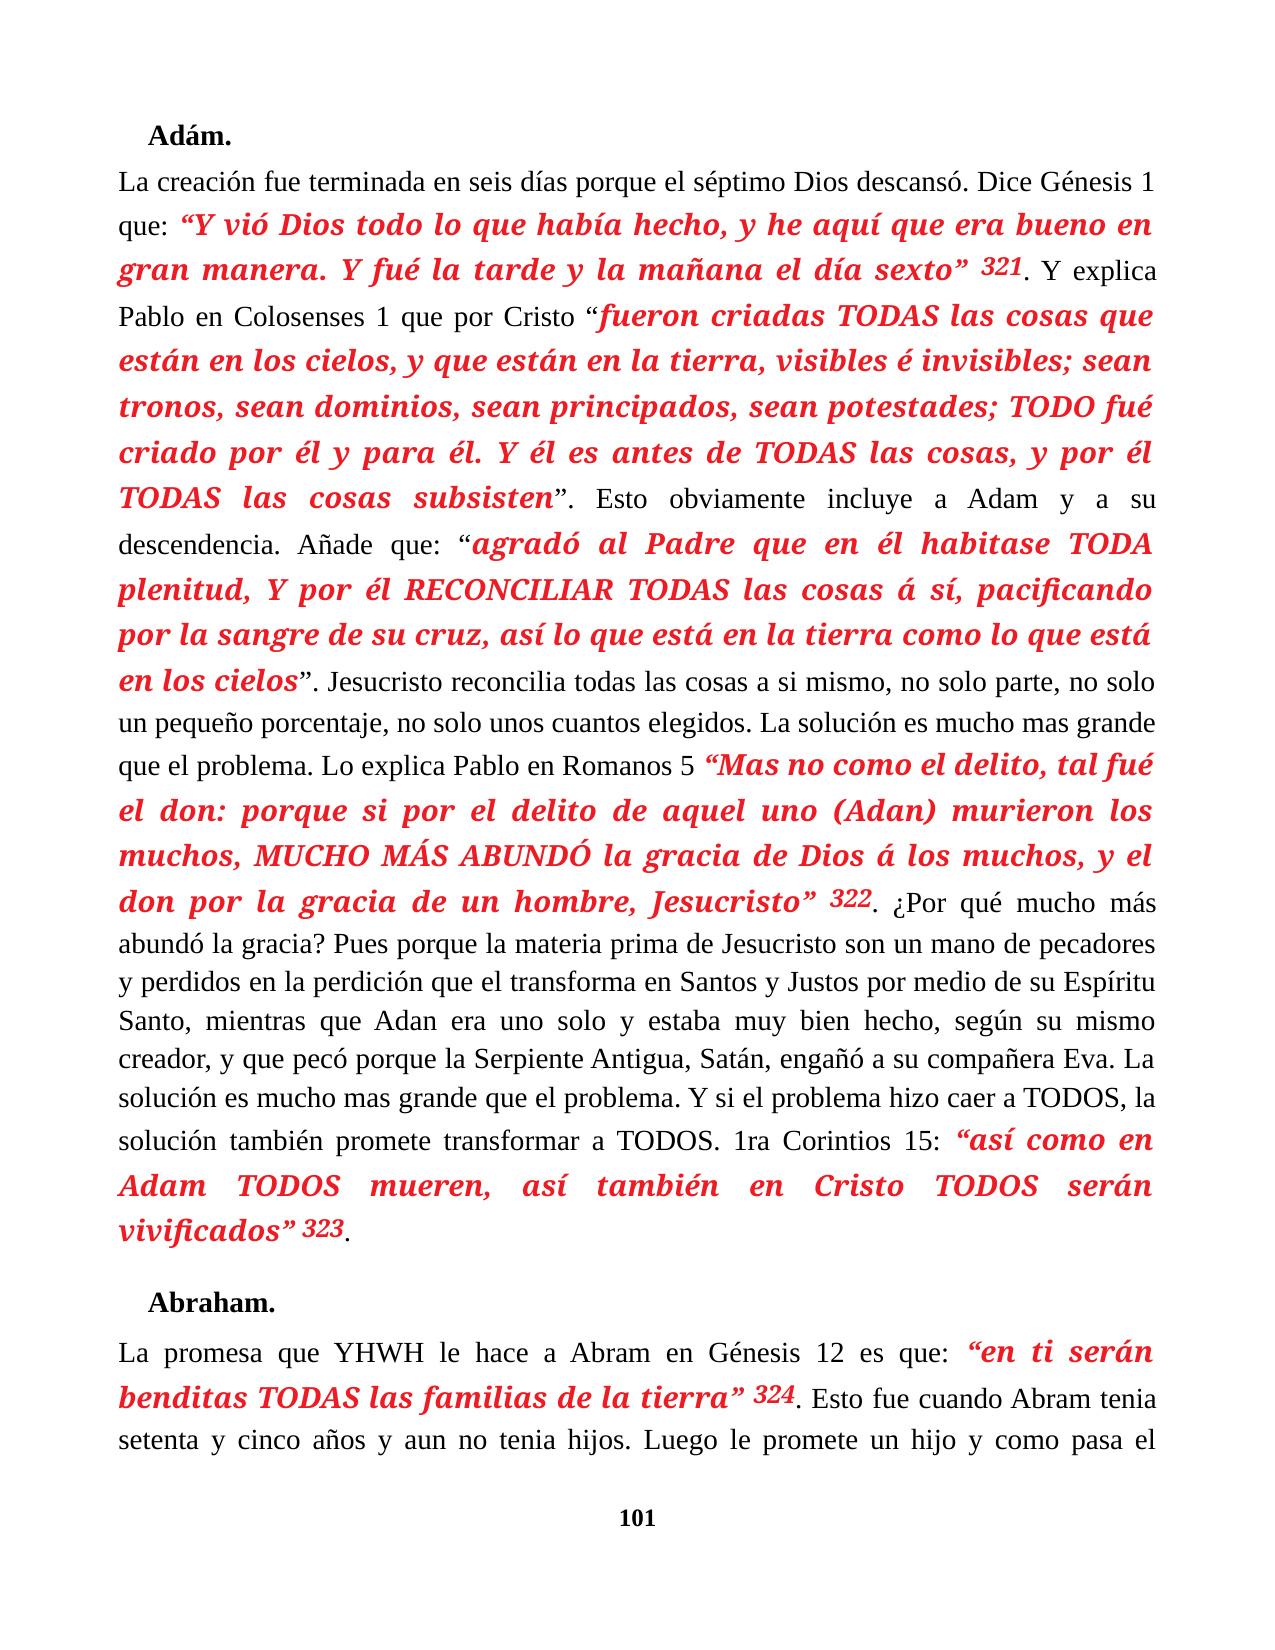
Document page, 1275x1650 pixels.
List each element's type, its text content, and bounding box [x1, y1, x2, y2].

text La creación fue terminada en seis días porque el séptimo Dios descansó. Dice Génesis 1 que: “Y vió Dios todo lo que había hecho, y he aquí que era bueno en gran manera. Y fué la tarde y la mañana el día sexto” . Y explica Pablo en Colosenses 1 que por Cristo “fueron criadas TODAS las cosas que están en los cielos, y que están en la tierra, visibles é invisibles; sean tronos, sean dominios, sean principados, sean potestades; TODO fué criado por él y para él. Y él es antes de TODAS las cosas, y por él TODAS las cosas subsisten”. Esto obviamente incluye a Adam y a su descendencia. Añade que: “agradó al Padre que en él habitase TODA plenitud, Y por él RECONCILIAR TODAS las cosas á sí, pacificando por la sangre de su cruz, así lo que está en la tierra como lo que está en los cielos”. Jesucristo reconcilia todas las cosas a si mismo, no solo parte, no solo un pequeño porcentaje, no solo unos cuantos elegidos. La solución es mucho mas grande que el problema. Lo explica Pablo en Romanos 5 “Mas no como el delito, tal fué el don: porque si por el delito de aquel uno (Adan) murieron los muchos, MUCHO MÁS ABUNDÓ la gracia de Dios á los muchos, y el don por la gracia de un hombre, Jesucristo” . ¿Por qué mucho más abundó la gracia? Pues porque la materia prima de Jesucristo son un mano de pecadores y perdidos en la perdición que el transforma en Santos y Justos por medio de su Espíritu Santo, mientras que Adan era uno solo y estaba muy bien hecho, según su mismo creador, y que pecó porque la Serpiente Antigua, Satán, engañó a su compañera Eva. La solución es mucho mas grande que el problema. Y si el problema hizo caer a TODOS, la solución también promete transformar a TODOS. 1ra Corintios 15: “así como en Adam TODOS mueren, así también en Cristo TODOS serán vivificados” . [118, 164, 1157, 1250]
text La promesa que YHWH le hace a Abram en Génesis 12 es que: “en ti serán benditas TODAS las familias de la tierra” . Esto fue cuando Abram tenia setenta y cinco años y aun no tenia hijos. Luego le promete un hijo y como pasa el [118, 1332, 1157, 1456]
subtitle Abraham. [148, 1286, 1157, 1319]
subtitle Adám. [148, 118, 1157, 152]
